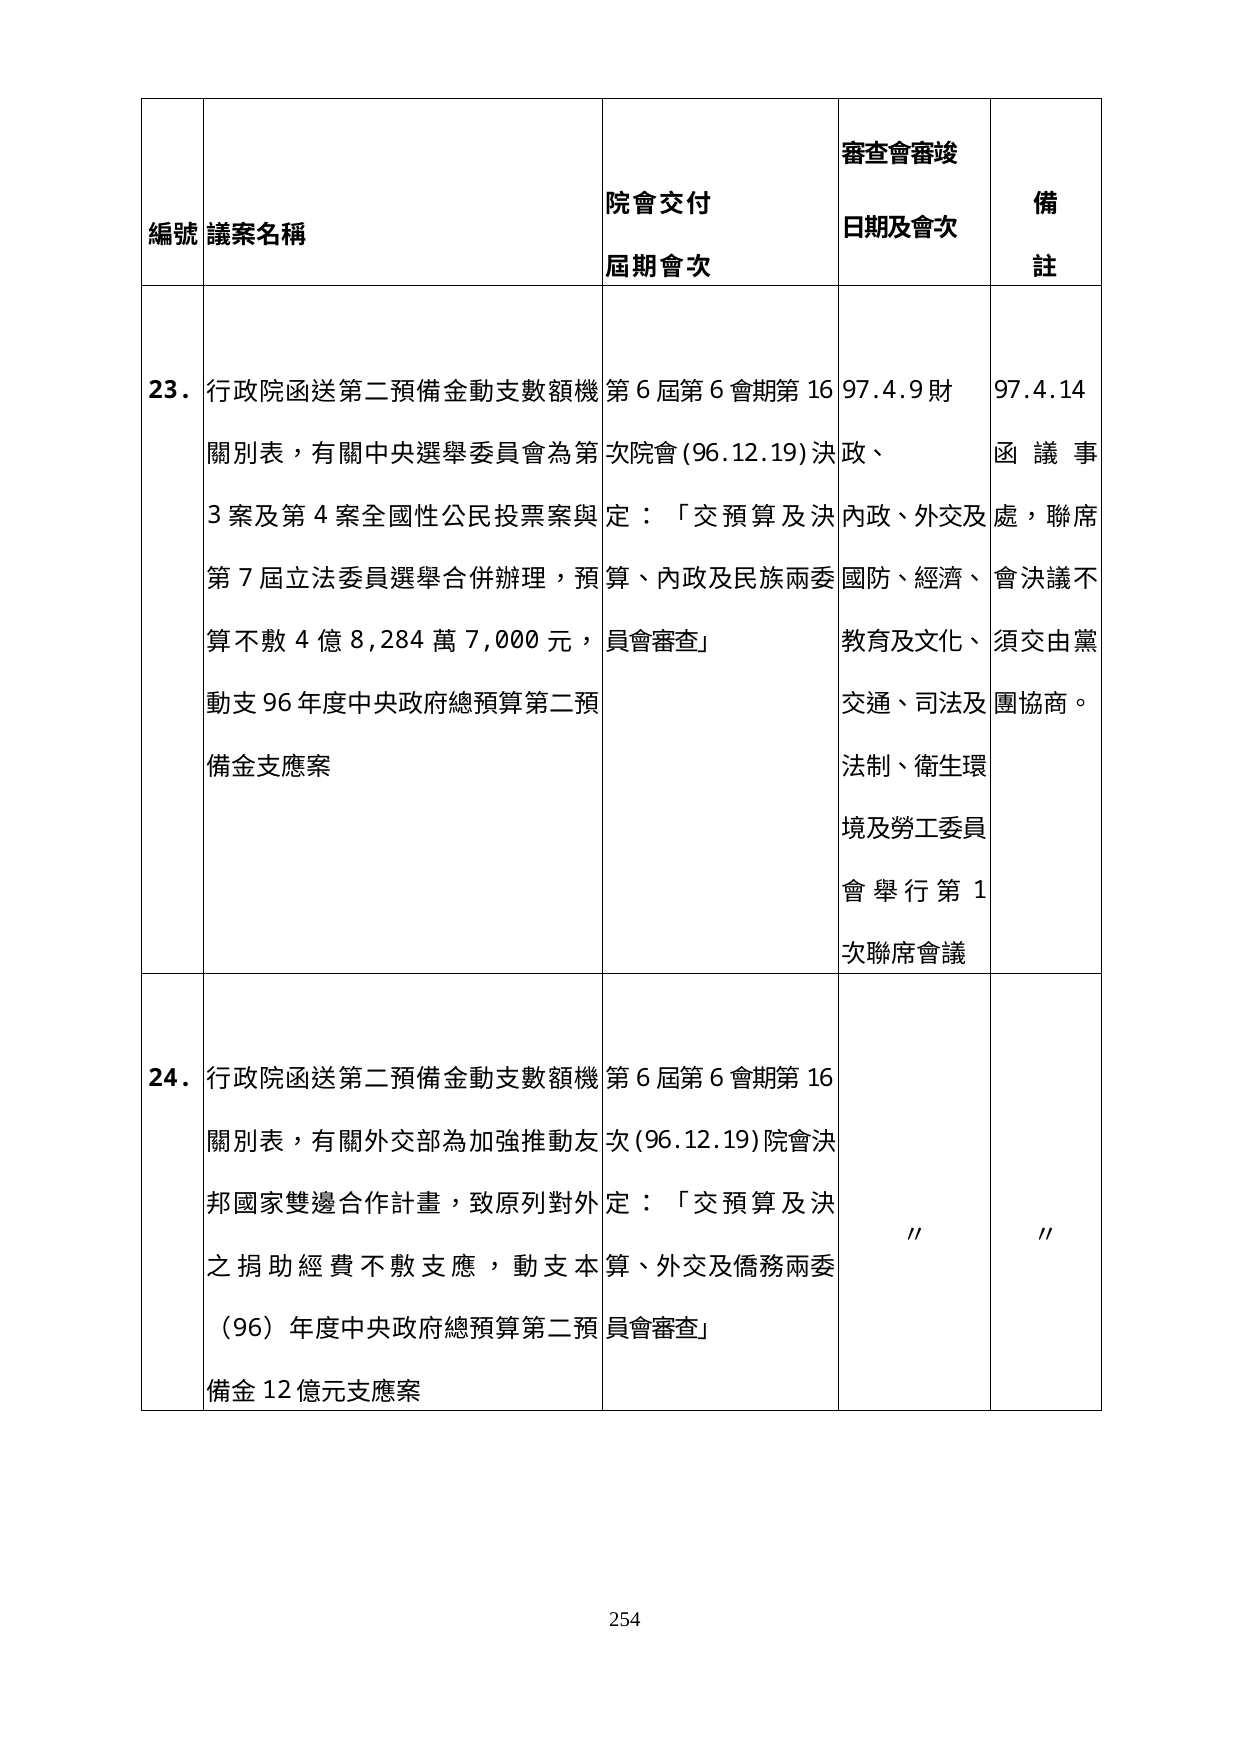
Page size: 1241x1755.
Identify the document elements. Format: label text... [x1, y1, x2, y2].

table_cell [142, 974, 203, 1410]
table_cell 第6屆第6會期第16次(96.12.19)院會決定：「交預算及決算、外交及僑務兩委員會審查」 [603, 974, 838, 1410]
table_cell 〃 [839, 974, 990, 1410]
table_header 審查會審竣 日期及會次 [839, 99, 990, 285]
table_cell [142, 286, 203, 972]
table_cell 〃 [991, 974, 1101, 1410]
table_cell 97.4.14函議事處，聯席會決議不須交由黨團協商。 [991, 286, 1101, 972]
table_header 議案名稱 [204, 99, 602, 285]
table_cell 行政院函送第二預備金動支數額機關別表，有關中央選舉委員會為第3案及第4案全國性公民投票案與第7屆立法委員選舉合併辦理，預算不敷4億8,284萬7,000元，動支96年度中央政府總預算第二預備金支應案 [204, 286, 602, 972]
table_cell 行政院函送第二預備金動支數額機關別表，有關外交部為加強推動友邦國家雙邊合作計畫，致原列對外之捐助經費不敷支應，動支本（96）年度中央政府總預算第二預備金12億元支應案 [204, 974, 602, 1410]
table_header 備 註 [991, 99, 1101, 285]
table_cell 第6屆第6會期第16次院會(96.12.19)決定：「交預算及決算、內政及民族兩委員會審查」 [603, 286, 838, 972]
table_header 編號 [142, 99, 203, 285]
table_cell 97.4.9財政、 內政、外交及國防、經濟、教育及文化、交通、司法及法制、衛生環境及勞工委員會舉行第1次聯席會議 [839, 286, 990, 972]
table_header 院會交付 屆期會次 [603, 99, 838, 285]
